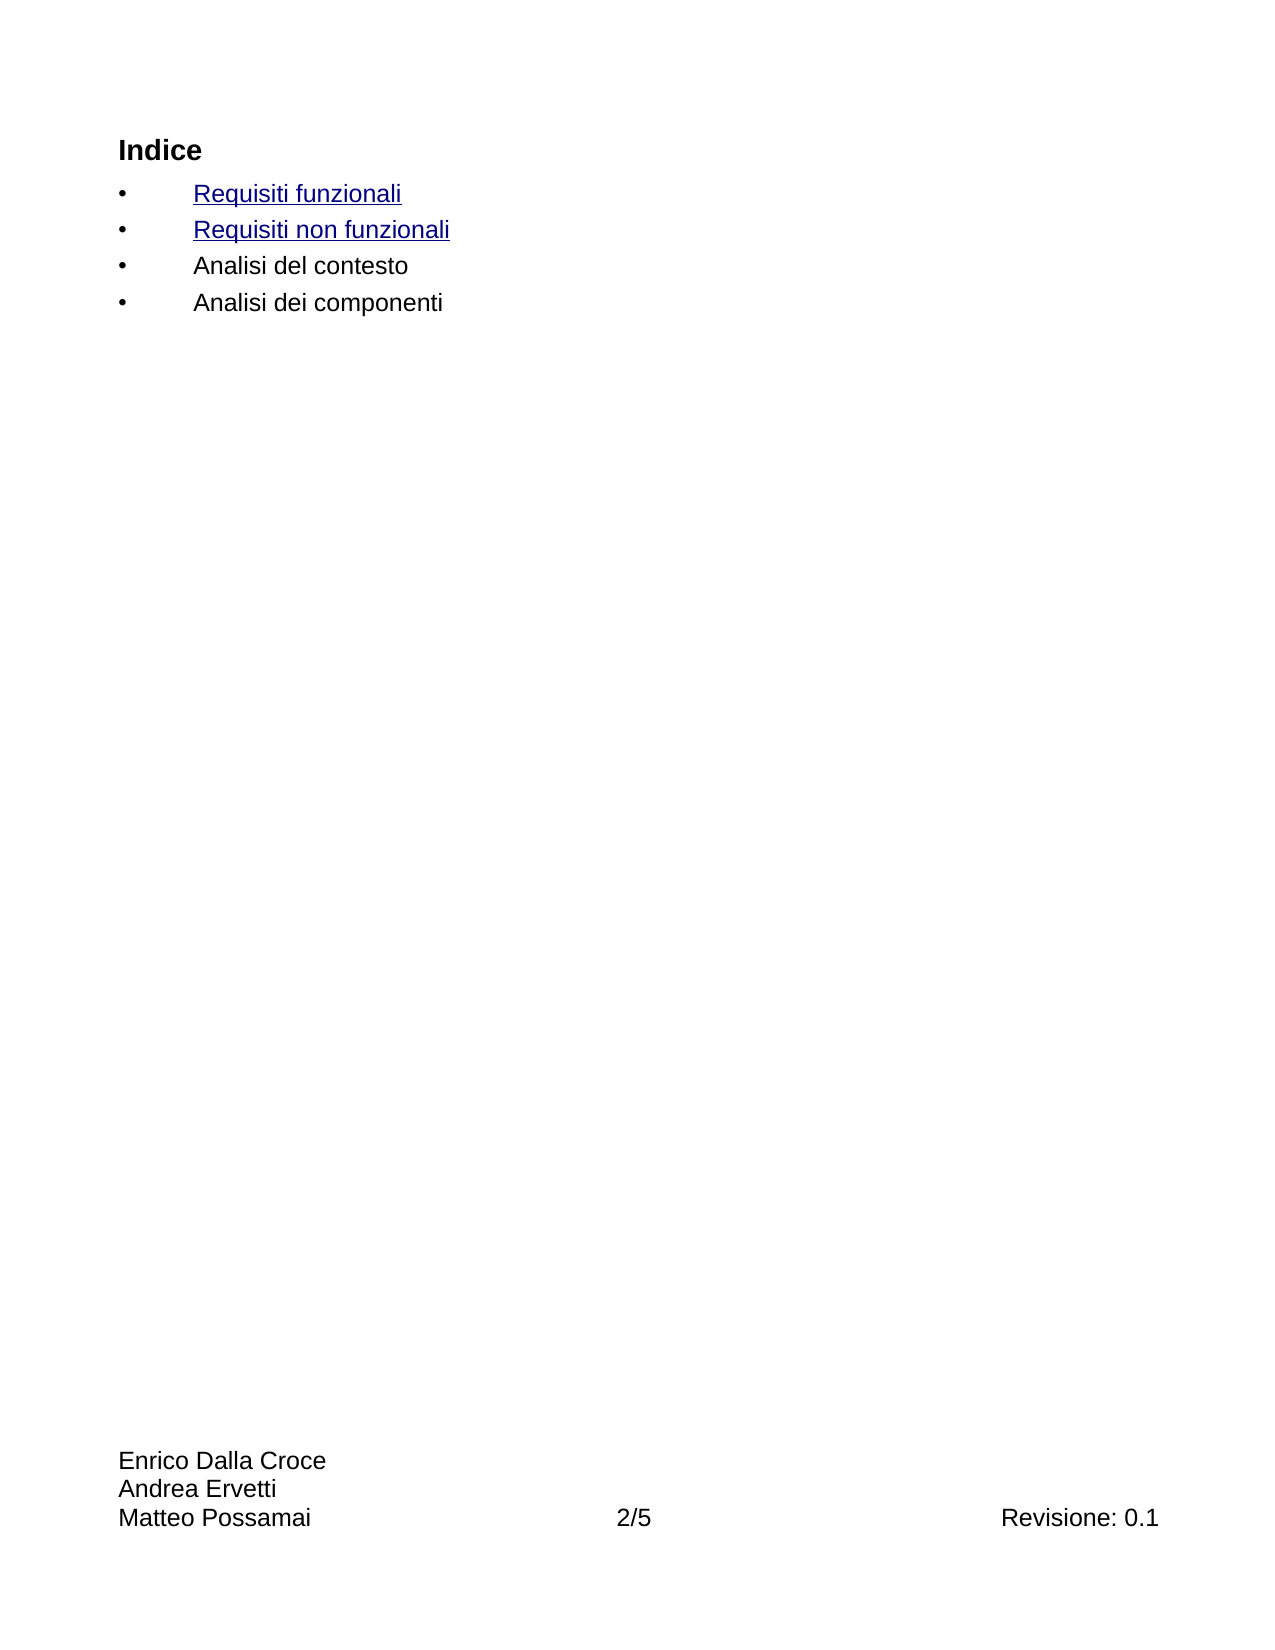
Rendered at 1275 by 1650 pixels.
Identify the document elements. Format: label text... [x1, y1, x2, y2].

list Requisiti non funzionali [118, 215, 1157, 244]
list Analisi dei componenti [118, 288, 1157, 317]
subtitle Indice [118, 133, 1157, 167]
list Requisiti funzionali [118, 179, 1157, 207]
list Analisi del contesto [118, 251, 1157, 280]
